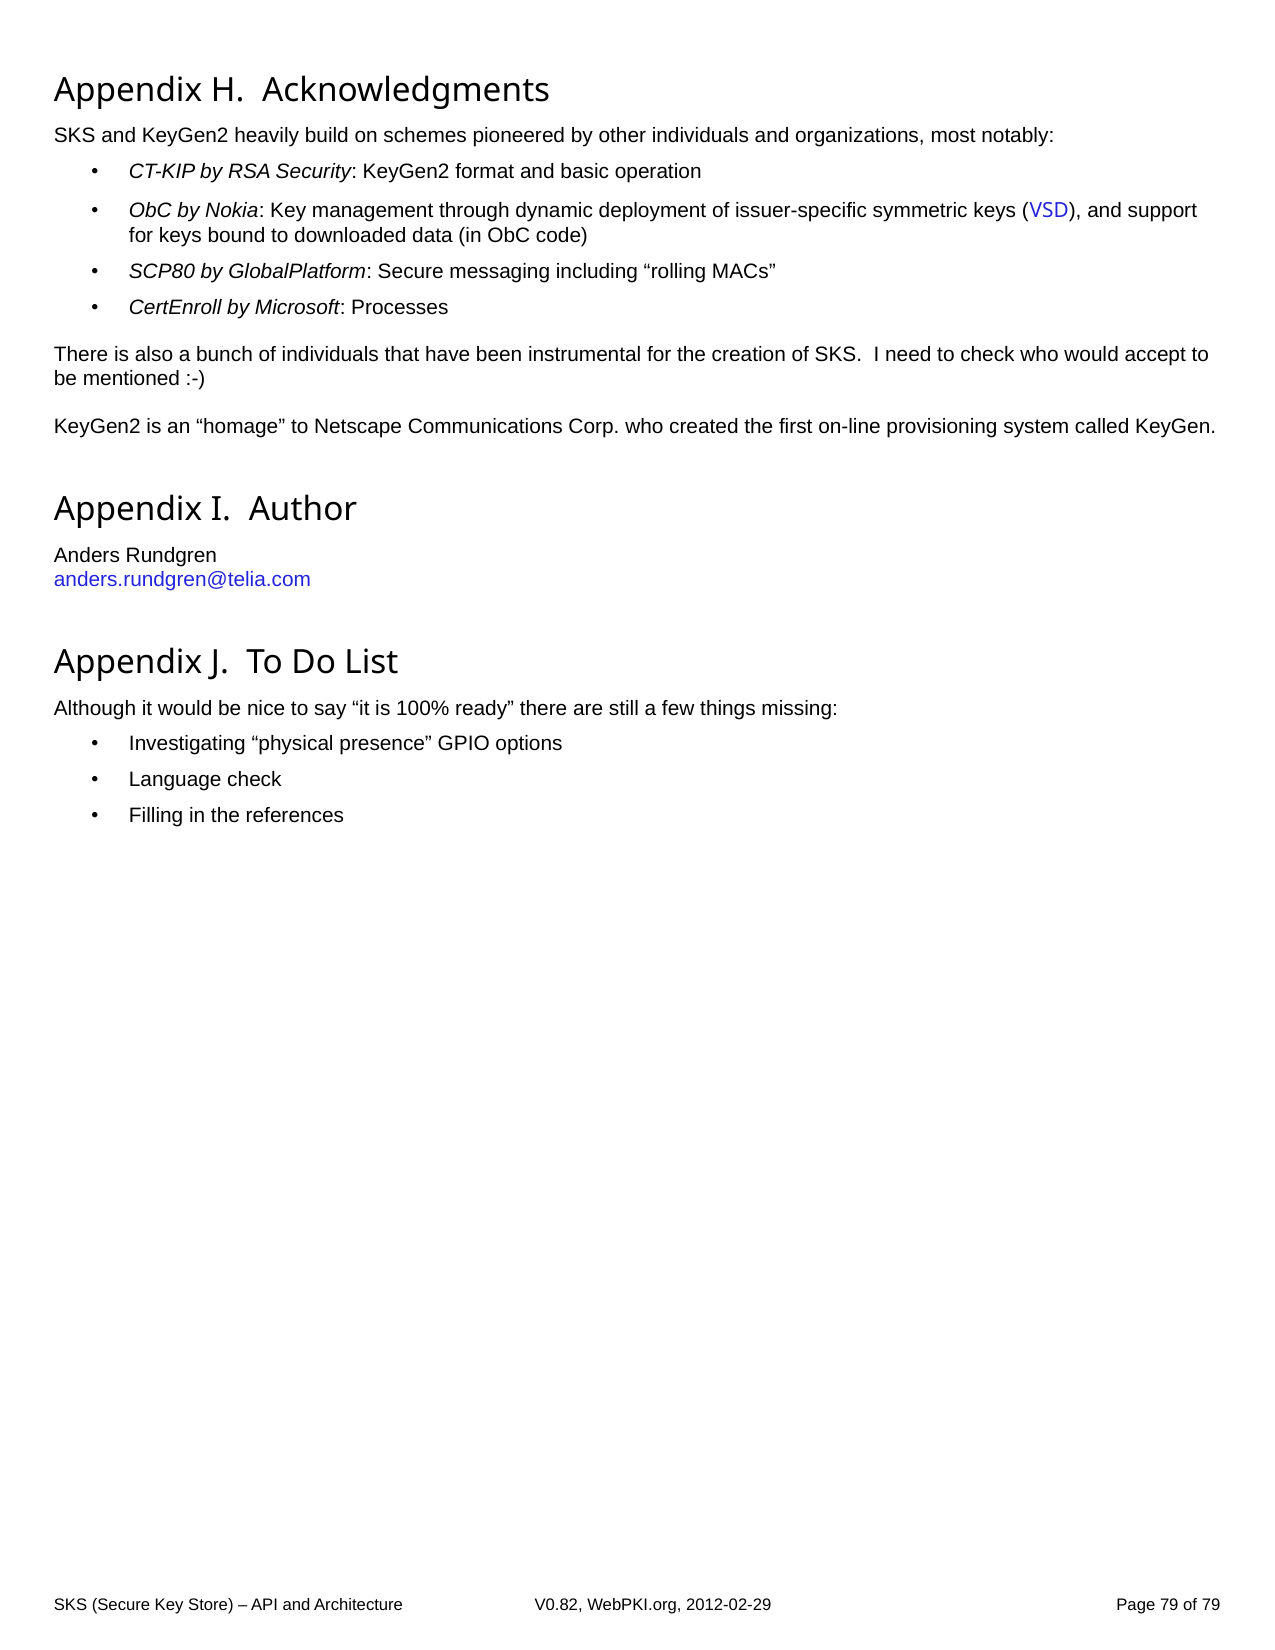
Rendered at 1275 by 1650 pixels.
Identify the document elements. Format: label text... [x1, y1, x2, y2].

text Although it would be nice to say “it is 100% ready” there are still a few things missing: [54, 695, 1221, 719]
text SKS and KeyGen2 heavily build on schemes pioneered by other individuals and organizations, most notably: [54, 123, 1221, 147]
subtitle Author [54, 485, 1221, 531]
list CertEnroll by Microsoft: Processes [91, 295, 1221, 319]
list Investigating “physical presence” GPIO options [91, 731, 1221, 755]
text Anders Rundgren anders.rundgren@telia.com [54, 543, 1221, 591]
subtitle Acknowledgments [54, 66, 1221, 111]
list Filling in the references [91, 803, 1221, 827]
list ObC by Nokia: Key management through dynamic deployment of issuer-specific symmetric keys (VSD), and support for keys bound to downloaded data (in ObC code) [91, 195, 1221, 247]
list Language check [91, 767, 1221, 791]
list SCP80 by GlobalPlatform: Secure messaging including “rolling MACs” [91, 259, 1221, 283]
list CT-KIP by RSA Security: KeyGen2 format and basic operation [91, 159, 1221, 183]
subtitle To Do List [54, 638, 1221, 683]
text There is also a bunch of individuals that have been instrumental for the creation of SKS. I need to check who would accept to be mentioned :-) [54, 342, 1221, 390]
text KeyGen2 is an “homage” to Netscape Communications Corp. who created the first on-line provisioning system called KeyGen. [54, 414, 1221, 438]
